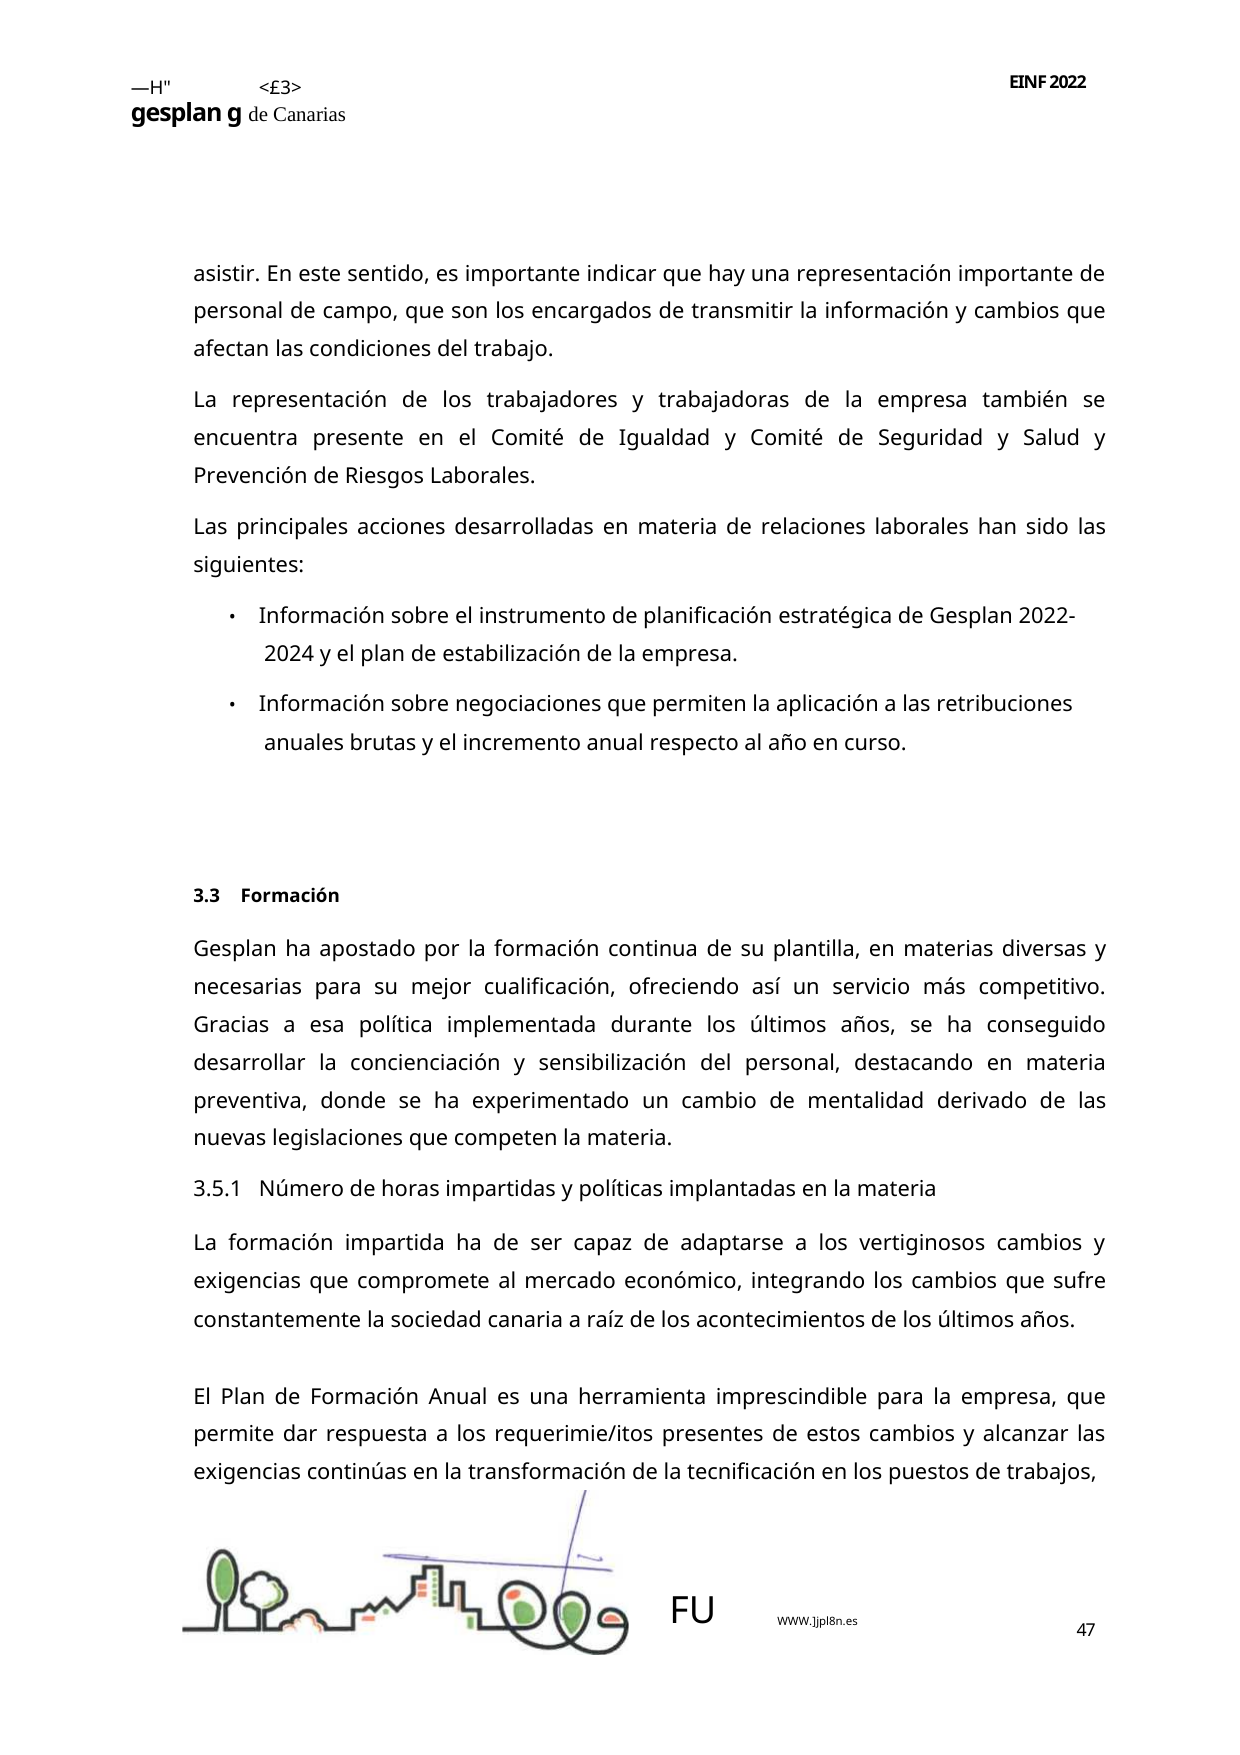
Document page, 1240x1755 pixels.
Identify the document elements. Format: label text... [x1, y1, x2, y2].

text La formación impartida ha de ser capaz de adaptarse a los vertiginosos cambios y exigencias que compromete al mercado económico, integrando los cambios que sufre constantemente la sociedad canaria a raíz de los acontecimientos de los últimos años. [193, 1220, 1107, 1335]
text La representación de los trabajadores y trabajadoras de la empresa también se encuentra presente en el Comité de Igualdad y Comité de Seguridad y Salud y Prevención de Riesgos Laborales. [193, 376, 1107, 491]
text 47 [1076, 1623, 1107, 1640]
text FU [669, 1594, 1107, 1631]
list Información sobre negociaciones que permiten la aplicación a las retribuciones anuales brutas y el incremento anual respecto al año en curso. [228, 681, 1107, 758]
list Número de horas impartidas y políticas implantadas en la materia [193, 1179, 1107, 1201]
text EINF 2022 [1009, 75, 1100, 92]
list Formación [193, 888, 1107, 907]
list Información sobre el instrumento de planificación estratégica de Gesplan 2022-2024 y el plan de estabilización de la empresa. [228, 593, 1107, 668]
text gesplan g de Canarias [131, 100, 396, 127]
picture [182, 1490, 629, 1655]
text —H" <£3> [131, 72, 396, 100]
text Gesplan ha apostado por la formación continua de su plantilla, en materias diversas y necesarias para su mejor cualificación, ofreciendo así un servicio más competitivo. Gracias a esa política implementada durante los últimos años, se ha conseguido desarrollar la concienciación y sensibilización del personal, destacando en materia preventiva, donde se ha experimentado un cambio de mentalidad derivado de las nuevas legislaciones que competen la materia. [193, 927, 1107, 1153]
text WWW.]jpl8n.es [777, 1616, 870, 1628]
text El Plan de Formación Anual es una herramienta imprescindible para la empresa, que permite dar respuesta a los requerimie/itos presentes de estos cambios y alcanzar las exigencias continúas en la transformación de la tecnificación en los puestos de trabajos, [193, 1374, 1107, 1487]
text Las principales acciones desarrolladas en materia de relaciones laborales han sido las siguientes: [193, 504, 1107, 580]
text asistir. En este sentido, es importante indicar que hay una representación importante de personal de campo, que son los encargados de transmitir la información y cambios que afectan las condiciones del trabajo. [193, 251, 1107, 364]
